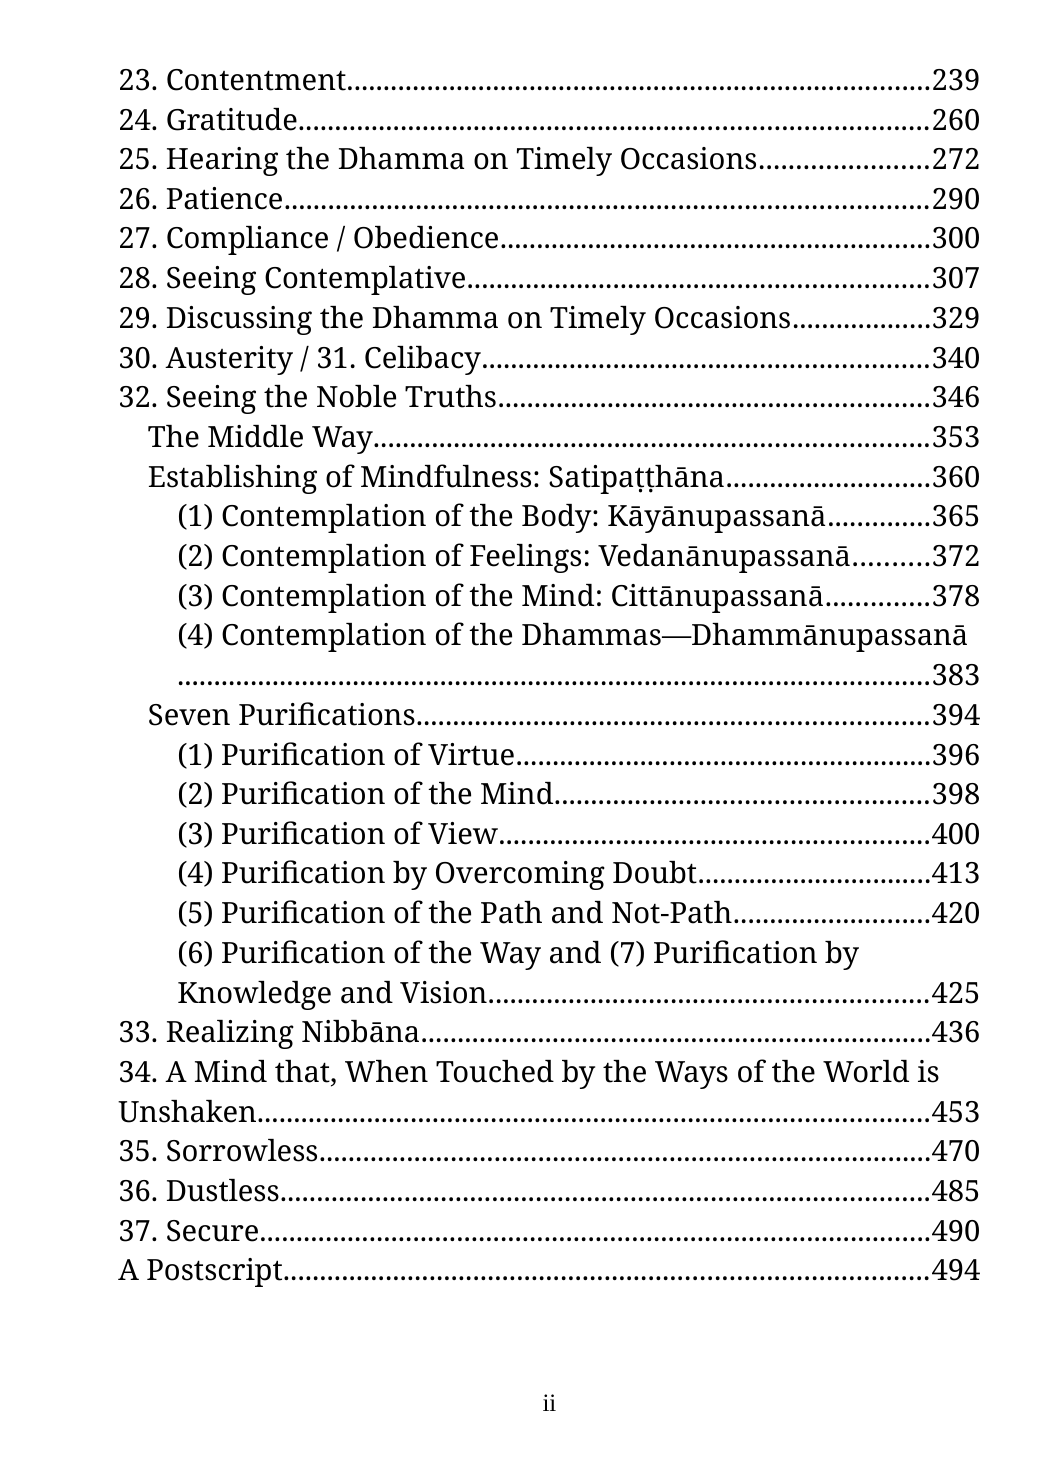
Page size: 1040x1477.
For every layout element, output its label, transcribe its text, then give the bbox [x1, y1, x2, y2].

text 29. Discussing the Dhamma on Timely Occasions 329 [118, 297, 980, 337]
text 28. Seeing Contemplative 307 [118, 257, 980, 297]
text (6) Purification of the Way and (7) Purification by Knowledge and Vision 425 [177, 932, 980, 1012]
text Seven Purifications 394 [148, 694, 980, 734]
text 34. A Mind that, When Touched by the Ways of the World is Unshaken 453 [118, 1051, 980, 1131]
text (5) Purification of the Path and Not-Path 420 [177, 892, 980, 932]
text (1) Purification of Virtue 396 [177, 734, 980, 773]
text 36. Dustless 485 [118, 1170, 980, 1210]
text 24. Gratitude 260 [118, 99, 980, 138]
text (2) Purification of the Mind 398 [177, 773, 980, 813]
text (4) Contemplation of the Dhammas—Dhammānupassanā 383 [177, 615, 980, 694]
text (3) Purification of View 400 [177, 813, 980, 853]
text (2) Contemplation of Feelings: Vedanānupassanā 372 [177, 535, 980, 575]
text 27. Compliance / Obedience 300 [118, 218, 980, 257]
text 33. Realizing Nibbāna 436 [118, 1012, 980, 1051]
text 23. Contentment 239 [118, 59, 980, 99]
text (1) Contemplation of the Body: Kāyānupassanā 365 [177, 496, 980, 535]
text Establishing of Mindfulness: Satipaṭṭhāna 360 [148, 456, 980, 496]
text 25. Hearing the Dhamma on Timely Occasions 272 [118, 138, 980, 178]
text The Middle Way 353 [148, 416, 980, 456]
text (4) Purification by Overcoming Doubt 413 [177, 853, 980, 892]
text 32. Seeing the Noble Truths 346 [118, 377, 980, 416]
text A Postscript 494 [118, 1250, 980, 1289]
text (3) Contemplation of the Mind: Cittānupassanā 378 [177, 575, 980, 615]
text 35. Sorrowless 470 [118, 1131, 980, 1170]
text 26. Patience 290 [118, 178, 980, 218]
text 37. Secure 490 [118, 1210, 980, 1250]
text 30. Austerity / 31. Celibacy 340 [118, 337, 980, 377]
